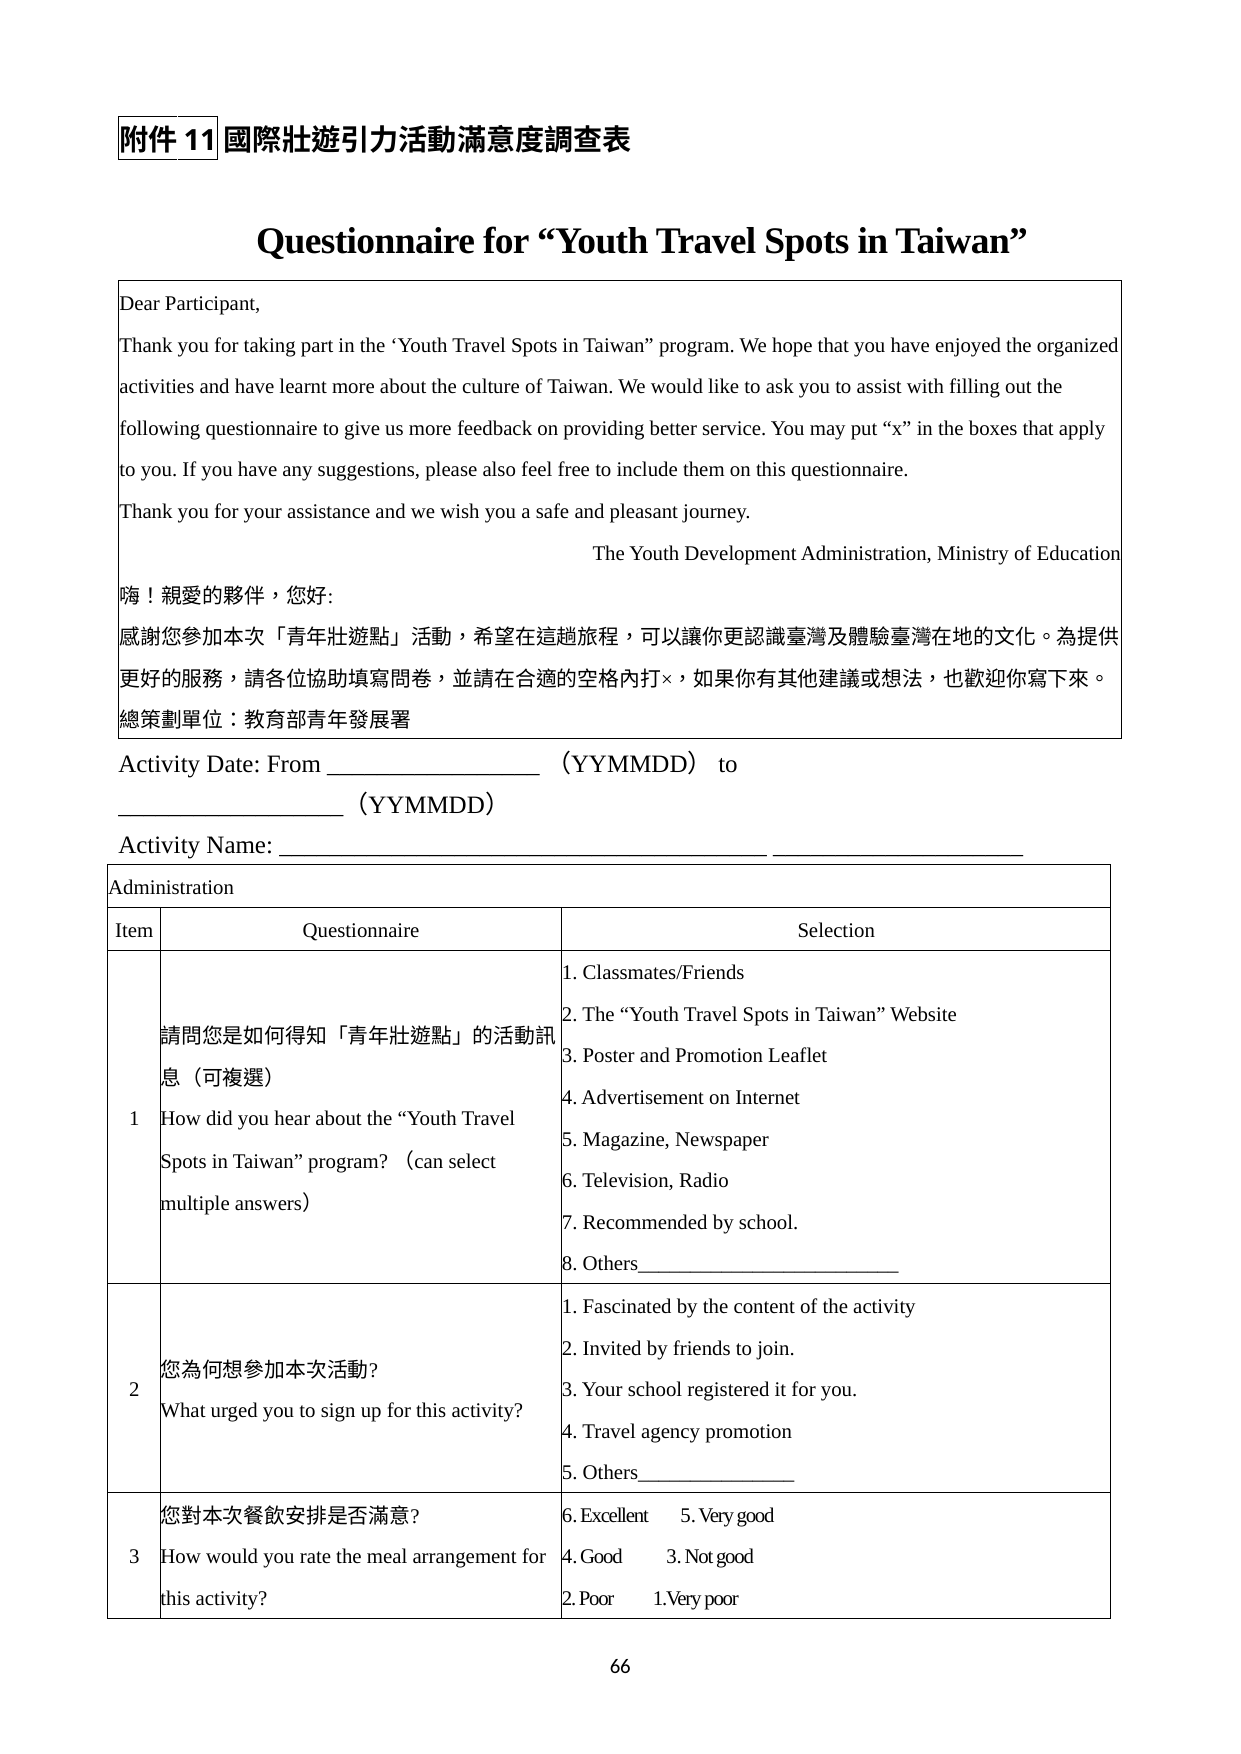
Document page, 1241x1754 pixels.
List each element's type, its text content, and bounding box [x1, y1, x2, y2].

table_header Administration [108, 865, 1110, 907]
table_cell 請問您是如何得知「青年壯遊點」的活動訊息（可複選） How did you hear about the “Youth Travel Spots in Taiwan” program? （can select multiple answers） [161, 951, 561, 1283]
table_cell 3 [108, 1493, 160, 1618]
table_cell Questionnaire [161, 908, 561, 949]
text Thank you for your assistance and we wish you a safe and pleasant journey. [119, 488, 1121, 530]
text 嗨！親愛的夥伴，您好: [119, 571, 1121, 613]
table_cell Item [108, 908, 160, 949]
text Thank you for taking part in the ‘Youth Travel Spots in Taiwan” program. We hope that you have enjoyed the organized activities and have learnt more about the culture of Taiwan. We would like to ask you to assist with filling out the following questionnaire to give us more feedback on providing better service. You may put “x” in the boxes that apply to you. If you have any suggestions, please also feel free to include them on this questionnaire. [119, 322, 1121, 488]
text 感謝您參加本次「青年壯遊點」活動，希望在這趟旅程，可以讓你更認識臺灣及體驗臺灣在地的文化。為提供更好的服務，請各位協助填寫問卷，並請在合適的空格內打×，如果你有其他建議或想法，也歡迎你寫下來。 總策劃單位：教育部青年發展署 [119, 613, 1121, 738]
text 附件11國際壯遊引力活動滿意度調查表 [118, 95, 1122, 178]
table_cell Selection [562, 908, 1110, 949]
table_cell 1 [108, 951, 160, 1283]
table_cell 2 [108, 1284, 160, 1492]
table_cell 1. Fascinated by the content of the activity 2. Invited by friends to join. 3. Your school registered it for you. 4. Travel agency promotion 5. Others_______________ [562, 1284, 1110, 1492]
text Dear Participant, [119, 281, 1121, 322]
subtitle Questionnaire for “Youth Travel Spots in Taiwan” [162, 197, 1122, 280]
table_cell 您對本次餐飲安排是否滿意? How would you rate the meal arrangement for this activity? [161, 1493, 561, 1618]
text Activity Date: From _________________ （YYMMDD） to __________________（YYMMDD） [118, 739, 1122, 823]
table_cell 6. Excellent 5. Very good 4. Good 3. Not good 2. Poor 1.Very poor [562, 1493, 1110, 1618]
text Activity Name: _______________________________________ ____________________ [118, 823, 1122, 864]
text The Youth Development Administration, Ministry of Education [119, 530, 1121, 571]
table_cell 1. Classmates/Friends 2. The “Youth Travel Spots in Taiwan” Website 3. Poster and Promotion Leaflet 4. Advertisement on Internet 5. Magazine, Newspaper 6. Television, Radio 7. Recommended by school. 8. Others_________________________ [562, 951, 1110, 1283]
table_cell 您為何想參加本次活動? What urged you to sign up for this activity? [161, 1284, 561, 1492]
